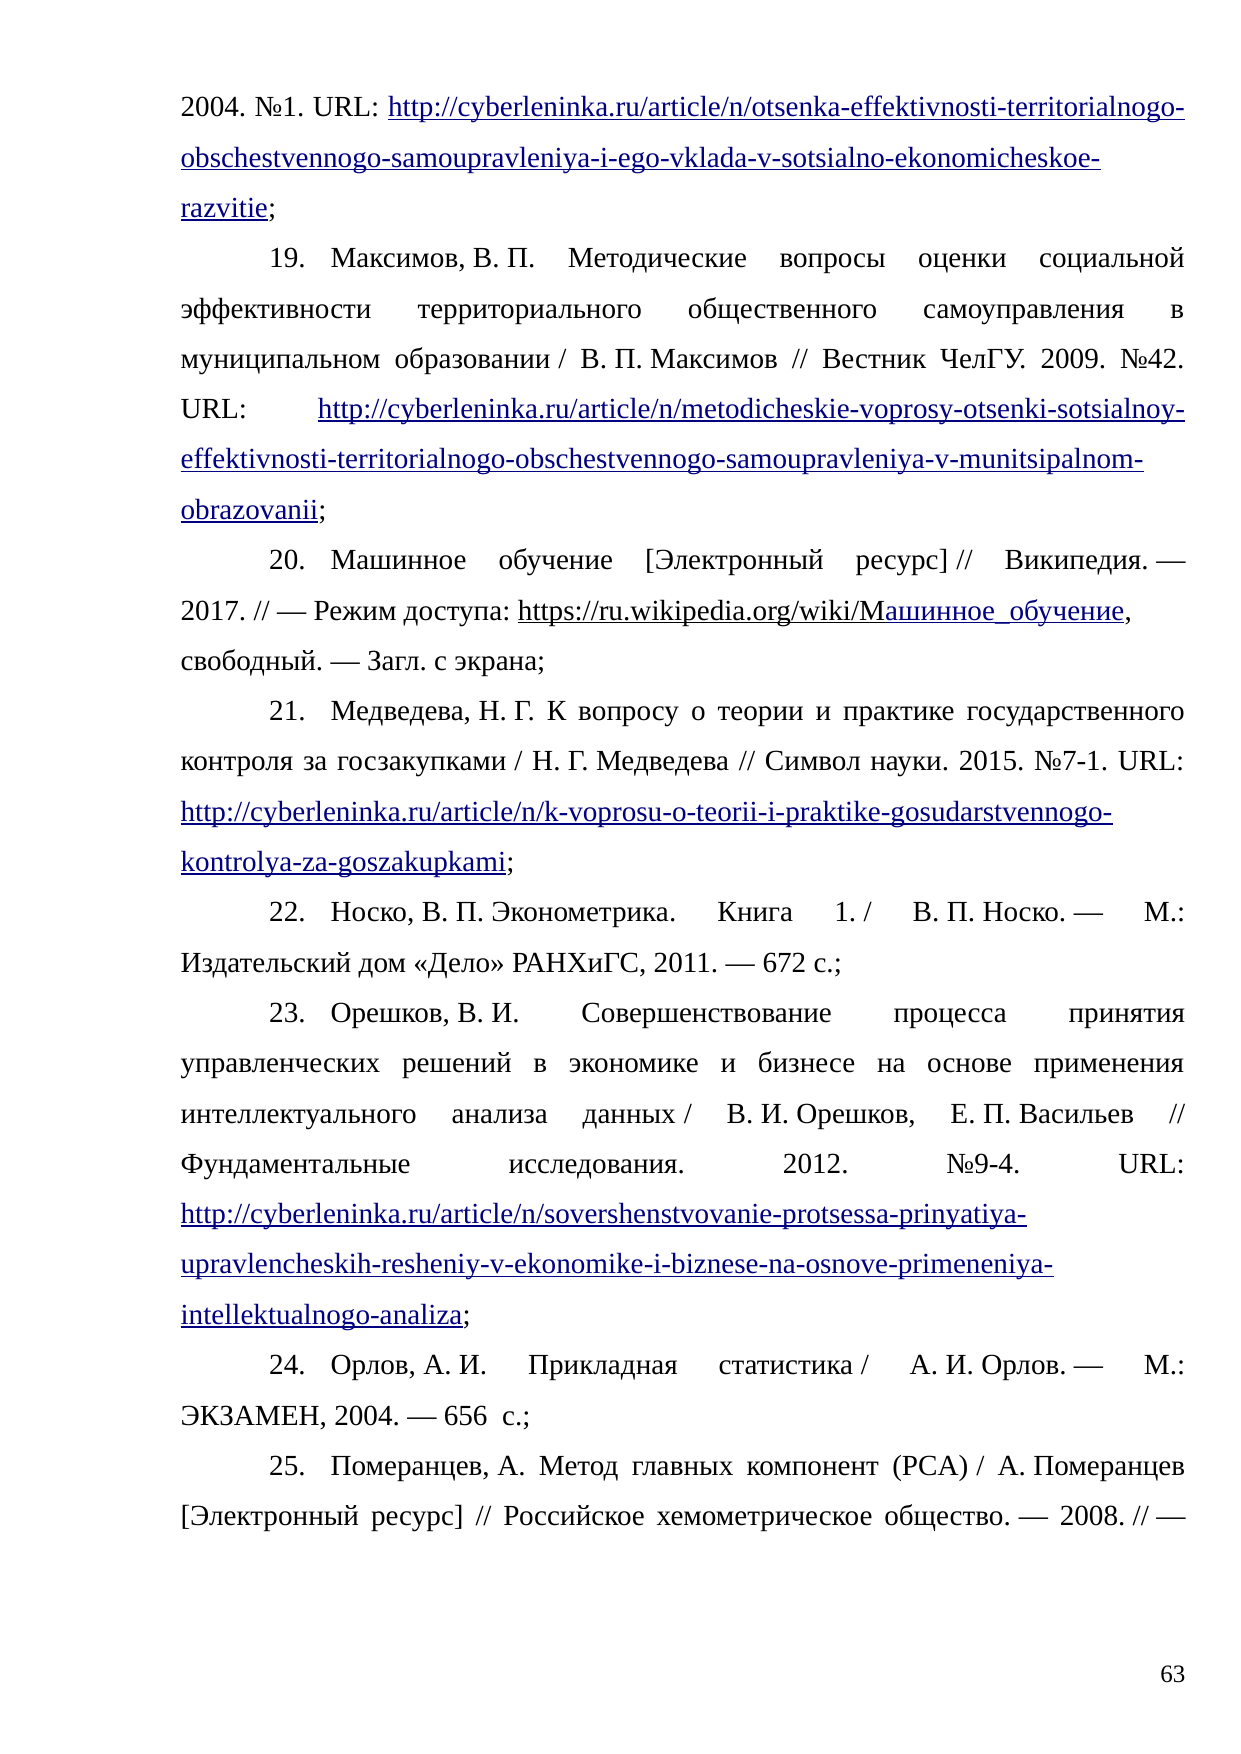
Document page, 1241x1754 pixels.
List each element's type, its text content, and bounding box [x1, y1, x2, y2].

list Померанцев, А. Метод главных компонент (PCA) / А. Померанцев [Электронный ресурс] // Российское хемометрическое общество. — 2008. // — [180, 1448, 1185, 1532]
list Медведева, Н. Г. К вопросу о теории и практике государственного контроля за госзакупками / Н. Г. Медведева // Символ науки. 2015. №7-1. URL: http://cyberleninka.ru/article/n/k-voprosu-o-teorii-i-praktike-gosudarstvennogo-kontrolya-za-goszakupkami; [180, 693, 1185, 878]
list Носко, В. П. Эконометрика. Книга 1. / В. П. Носко. — М.: Издательский дом «Дело» РАНХиГС, 2011. — 672 с.; [180, 894, 1185, 978]
list Орешков, В. И. Совершенствование процесса принятия управленческих решений в экономике и бизнесе на основе применения интеллектуального анализа данных / В. И. Орешков, Е. П. Васильев // Фундаментальные исследования. 2012. №9-4. URL: http://cyberleninka.ru/article/n/sovershenstvovanie-protsessa-prinyatiya-upravlencheskih-resheniy-v-ekonomike-i-biznese-na-osnove-primeneniya-intellektualnogo-analiza; [180, 995, 1185, 1331]
list Орлов, А. И. Прикладная статистика / А. И. Орлов. — М.: ЭКЗАМЕН, 2004. — 656 с.; [180, 1347, 1185, 1431]
list Машинное обучение [Электронный ресурс] // Википедия. — 2017. // — Режим доступа: https://ru.wikipedia.org/wiki/Машинное_обучение, [180, 542, 1185, 626]
list 2004. №1. URL: http://cyberleninka.ru/article/n/otsenka-effektivnosti-territorialnogo-obschestvennogo-samoupravleniya-i-ego-vklada-v-sotsialno-ekonomicheskoe-razvitie; [180, 89, 1185, 224]
list свободный. — Загл. с экрана; [180, 643, 1185, 676]
list Максимов, В. П. Методические вопросы оценки социальной эффективности территориального общественного самоуправления в муниципальном образовании / В. П. Максимов // Вестник ЧелГУ. 2009. №42. URL: http://cyberleninka.ru/article/n/metodicheskie-voprosy-otsenki-sotsialnoy-effektivnosti-territorialnogo-obschestvennogo-samoupravleniya-v-munitsipalnom-obrazovanii; [180, 240, 1185, 526]
